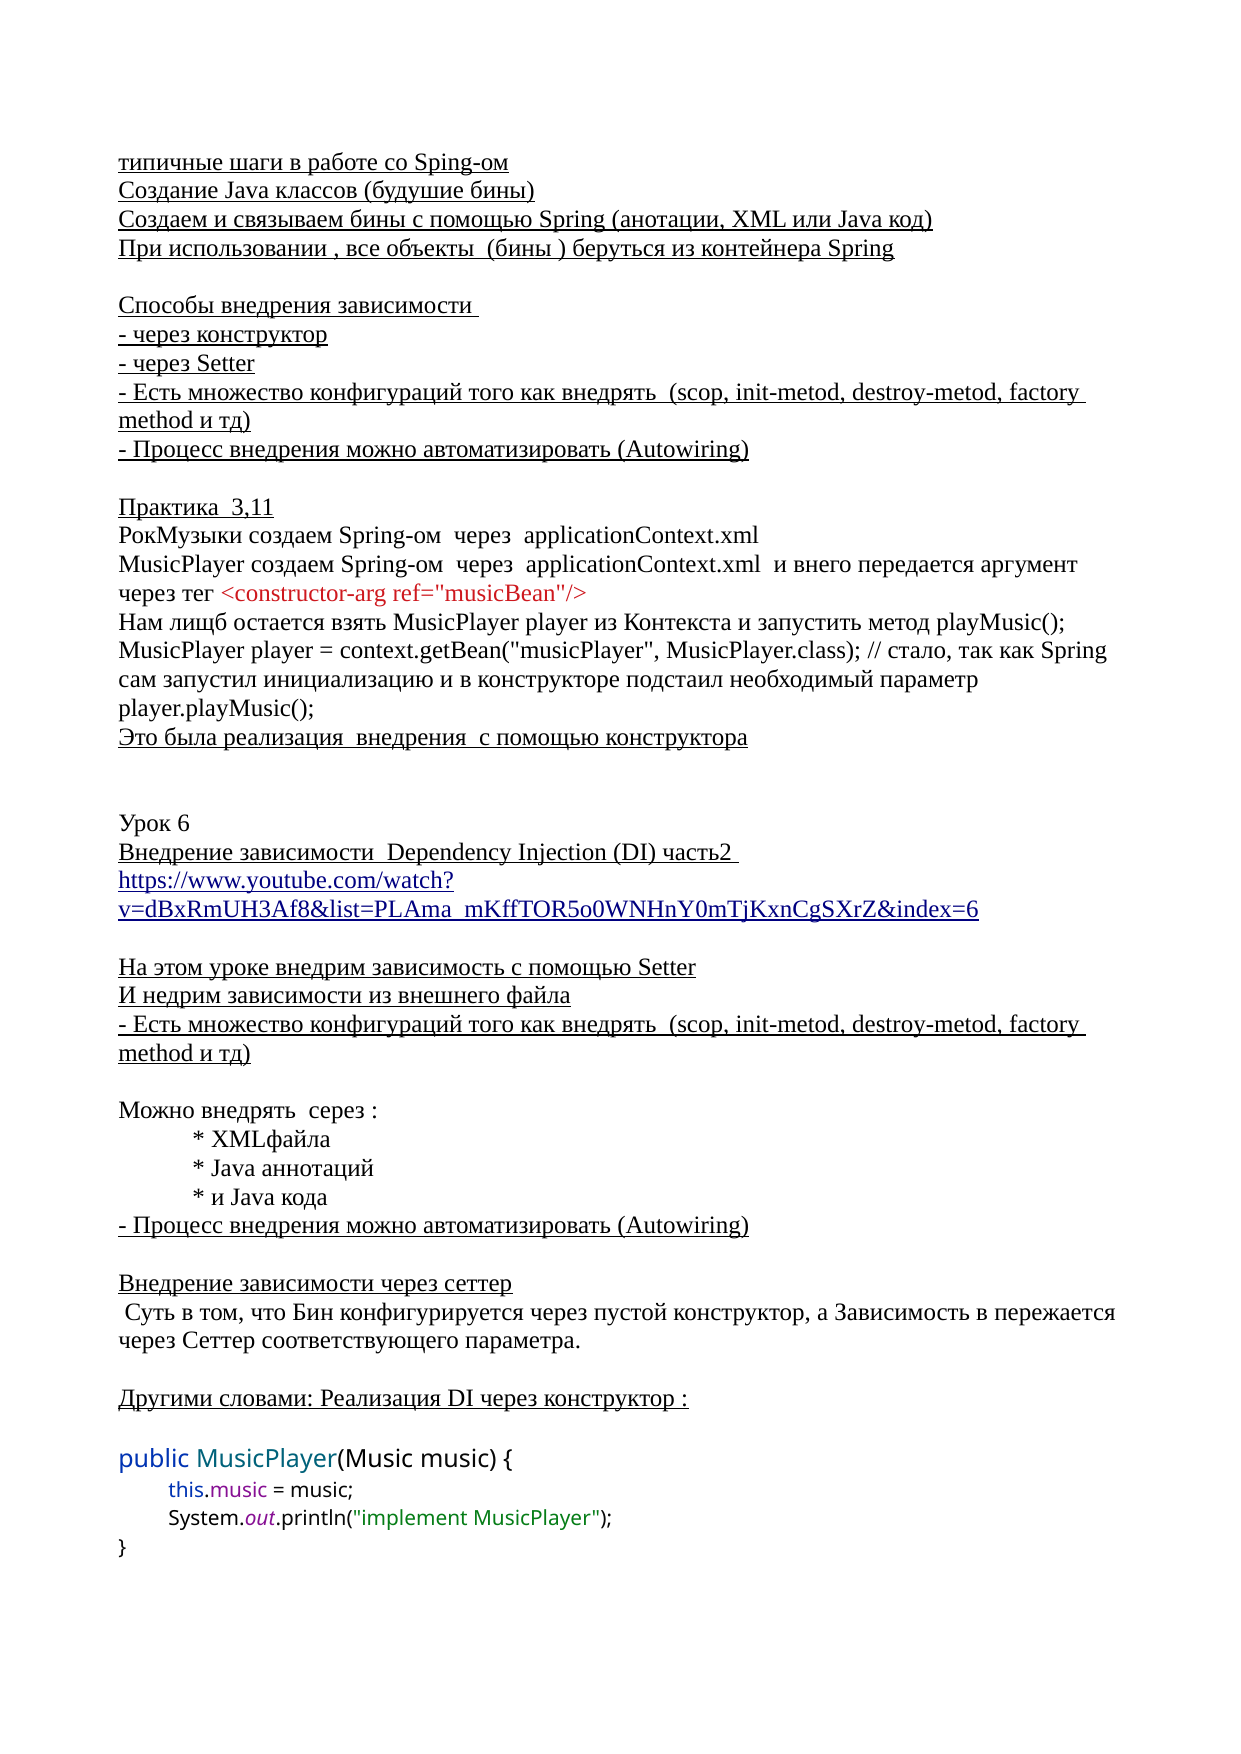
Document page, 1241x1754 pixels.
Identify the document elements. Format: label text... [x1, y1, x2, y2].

text Практика 3,11 [118, 492, 1122, 521]
text Способы внедрения зависимости [118, 291, 1122, 319]
text - Есть множество конфигураций того как внедрять (scop, init-metod, destroy-metod, factory method и тд) [118, 1009, 1122, 1067]
text player.playMusic(); [118, 693, 1122, 722]
text И недрим зависимости из внешнего файла [118, 981, 1122, 1009]
text System.out.println("implement MusicPlayer"); [118, 1503, 1122, 1532]
text MusicPlayer создаем Spring-ом через applicationContext.xml и внего передается аргумент [118, 549, 1122, 578]
text MusicPlayer player = context.getBean("musicPlayer", MusicPlayer.class); // стало, так как Spring сам запустил инициализацию и в конструкторе подстаил необходимый параметр [118, 636, 1122, 693]
text Урок 6 [118, 808, 1122, 837]
text - Процесс внедрения можно автоматизировать (Autowiring) [118, 1211, 1122, 1239]
text https://www.youtube.com/watch?v=dBxRmUH3Af8&list=PLAma_mKffTOR5o0WNHnY0mTjKxnCgSXrZ&index=6 [118, 866, 1122, 923]
text Можно внедрять серез : [118, 1096, 1122, 1124]
text РокМузыки создаем Spring-ом через applicationContext.xml [118, 521, 1122, 549]
text this.music = music; [118, 1475, 1122, 1503]
text * Java аннотаций [118, 1153, 1122, 1182]
text - через Setter [118, 348, 1122, 377]
text - Процесс внедрения можно автоматизировать (Autowiring) [118, 434, 1122, 463]
text Внедрение зависимости через сеттер [118, 1268, 1122, 1297]
text * XMLфайла [118, 1124, 1122, 1153]
text через тег <constructor-arg ref="musicBean"/> [118, 578, 1122, 607]
text } [118, 1532, 1122, 1560]
text При использовании , все объекты (бины ) беруться из контейнера Spring [118, 233, 1122, 262]
text На этом уроке внедрим зависимость с помощью Setter [118, 952, 1122, 981]
text Создание Java классов (будушие бины) [118, 176, 1122, 204]
text Другими словами: Реализация DI через конструктор : [118, 1383, 1122, 1412]
text * и Java кода [118, 1182, 1122, 1211]
text Суть в том, что Бин конфигурируется через пустой конструктор, а Зависимость в пережается через Сеттер соответствующего параметра. [118, 1297, 1122, 1354]
text Внедрение зависимости Dependency Injection (DI) часть2 [118, 837, 1122, 866]
text - через конструктор [118, 319, 1122, 348]
text Нам лищб остается взять MusicPlayer player из Контекста и запустить метод playMusic(); [118, 607, 1122, 636]
text Это была реализация внедрения с помощью конструктора [118, 722, 1122, 751]
text public MusicPlayer(Music music) { [118, 1441, 1122, 1475]
text - Есть множество конфигураций того как внедрять (scop, init-metod, destroy-metod, factory method и тд) [118, 377, 1122, 434]
text типичные шаги в работе со Sping-ом [118, 147, 1122, 176]
text Создаем и связываем бины с помощью Spring (анотации, XML или Java код) [118, 204, 1122, 233]
